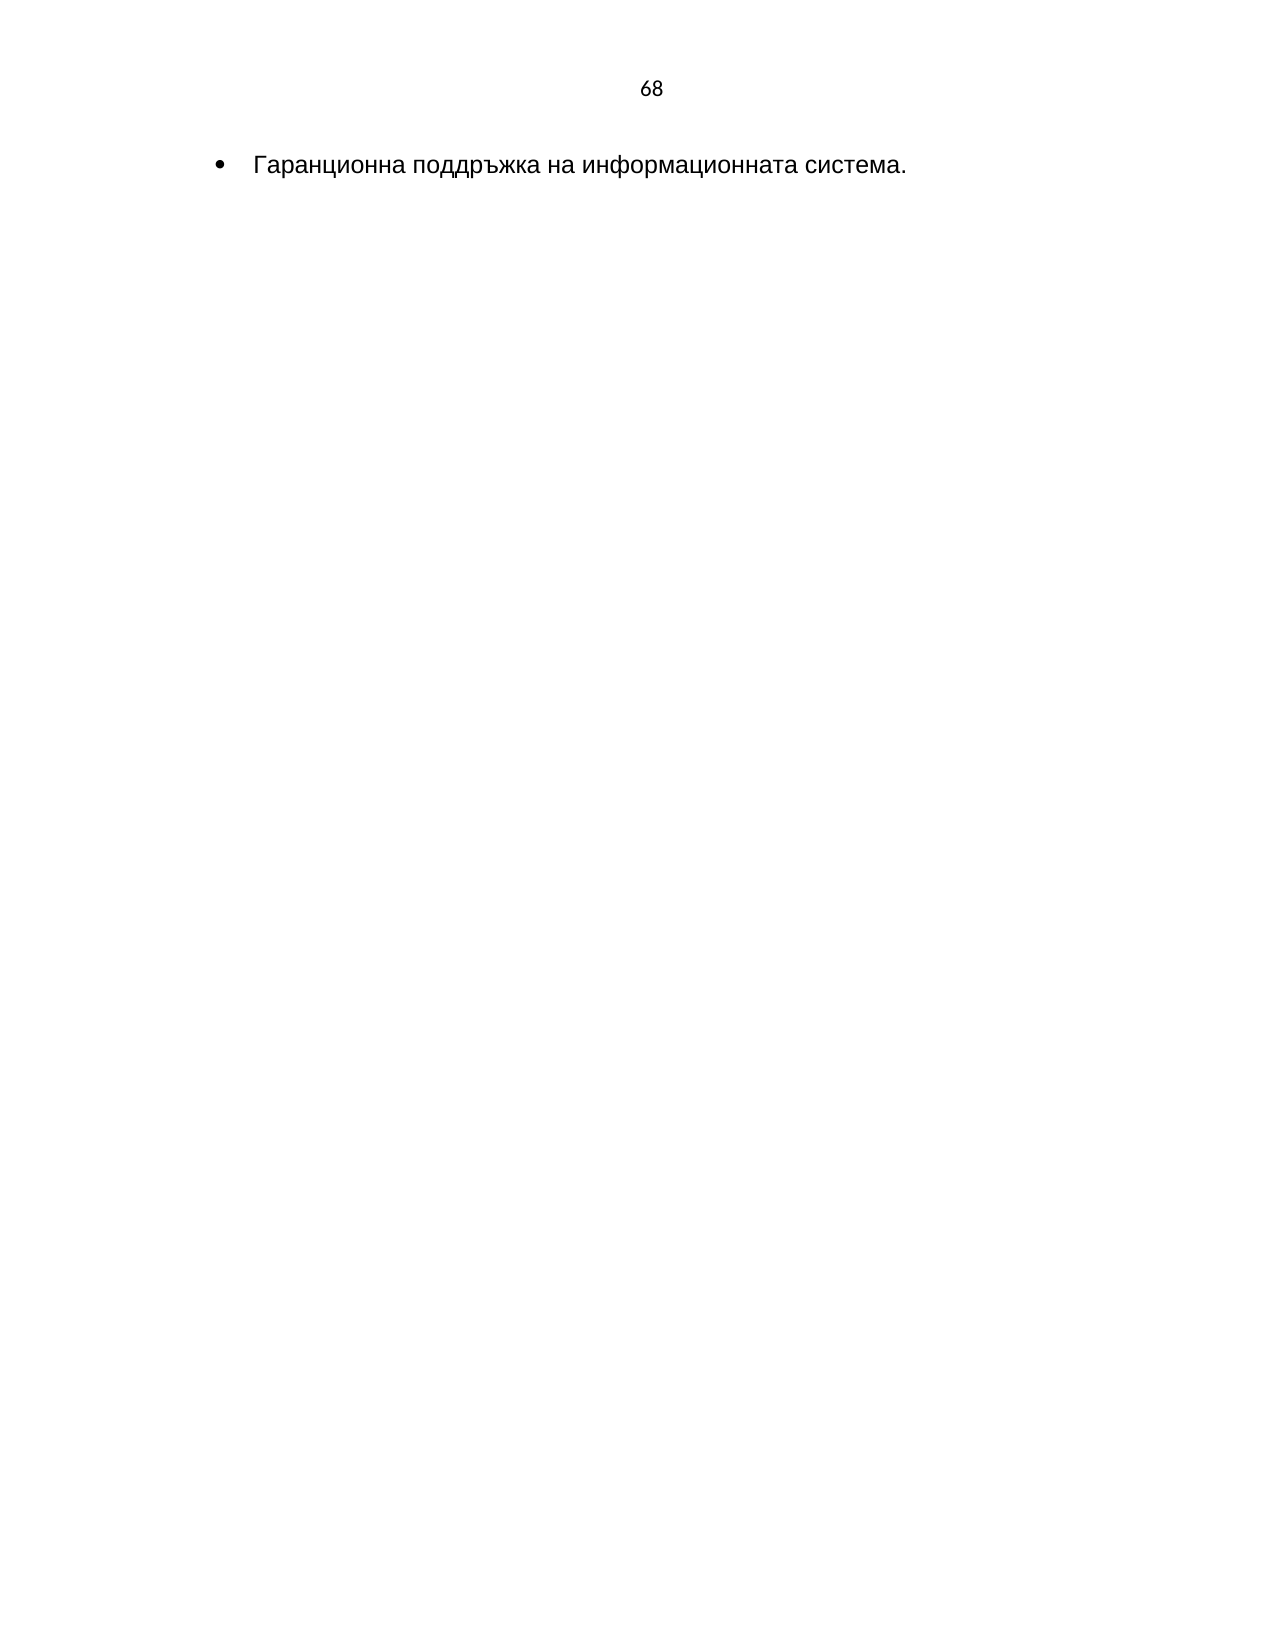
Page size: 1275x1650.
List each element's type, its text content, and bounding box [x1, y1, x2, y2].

list Гаранционна поддръжка на информационната система. [216, 150, 1125, 179]
